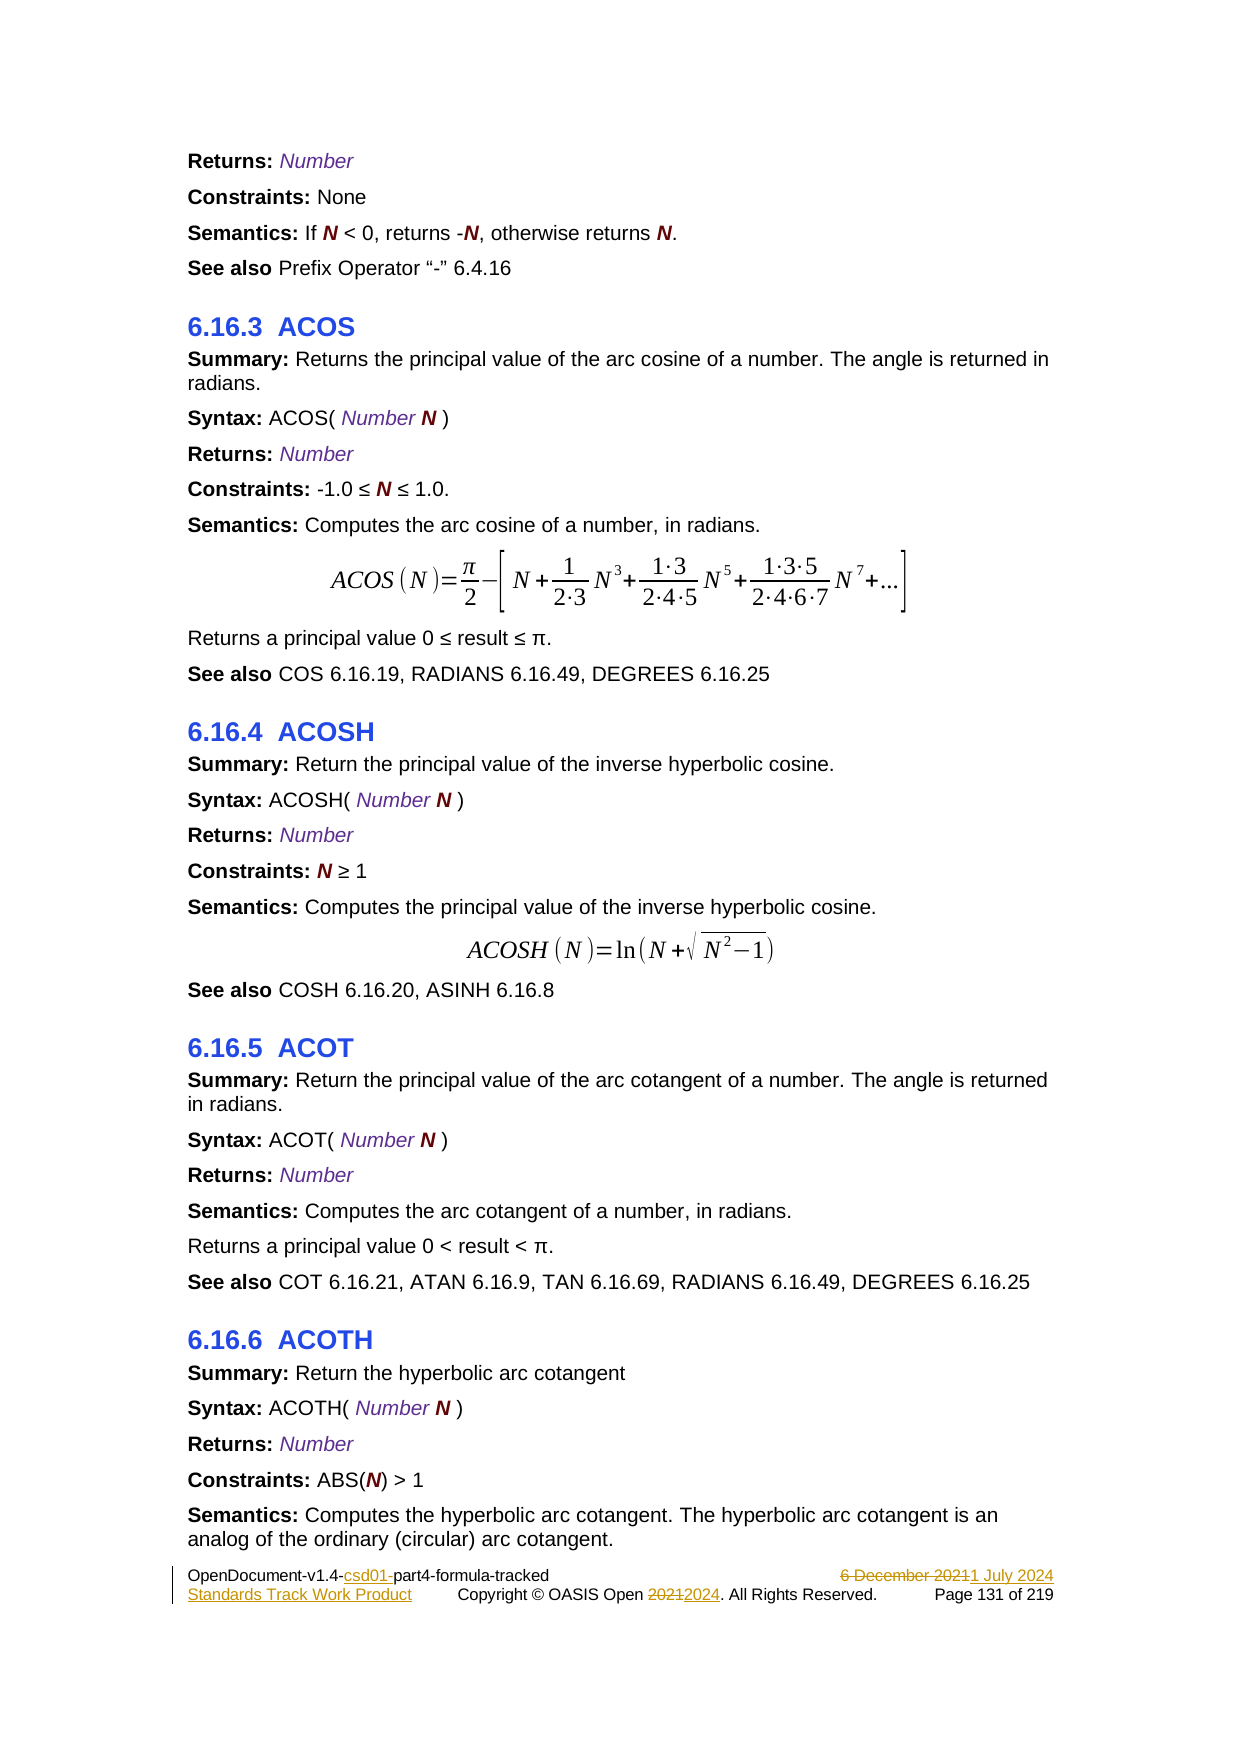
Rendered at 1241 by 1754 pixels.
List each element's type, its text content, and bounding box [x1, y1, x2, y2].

subtitle ACOT [187, 1033, 1053, 1063]
text Returns a principal value 0 ≤ result ≤ π. [187, 626, 1053, 650]
subtitle ACOS [187, 311, 1053, 341]
subtitle ACOSH [187, 717, 1053, 747]
text See also COSH 6.16.20, ASINH 6.16.8 [187, 978, 1053, 1002]
text Returns: Number [187, 824, 1053, 847]
subtitle ACOTH [187, 1325, 1053, 1355]
text See also COT 6.16.21, ATAN 6.16.9, TAN 6.16.69, RADIANS 6.16.49, DEGREES 6.16.25 [187, 1271, 1053, 1294]
text Summary: Return the hyperbolic arc cotangent [187, 1361, 1053, 1385]
text Syntax: ACOTH( Number N ) [187, 1397, 1053, 1420]
text Syntax: ACOS( Number N ) [187, 407, 1053, 430]
text Constraints: N ≥ 1 [187, 859, 1053, 883]
text Constraints: None [187, 186, 1053, 209]
text Semantics: Computes the hyperbolic arc cotangent. The hyperbolic arc cotangent is an analog of the ordinary (circular) arc cotangent. [187, 1504, 1053, 1551]
text Constraints: -1.0 ≤ N ≤ 1.0. [187, 478, 1053, 501]
text Syntax: ACOT( Number N ) [187, 1128, 1053, 1152]
text Summary: Return the principal value of the inverse hyperbolic cosine. [187, 753, 1053, 776]
text Semantics: If N < 0, returns -N, otherwise returns N. [187, 221, 1053, 245]
text Semantics: Computes the arc cotangent of a number, in radians. [187, 1199, 1053, 1223]
text Returns: Number [187, 442, 1053, 466]
text Returns: Number [187, 1164, 1053, 1187]
text Syntax: ACOSH( Number N ) [187, 788, 1053, 812]
text Semantics: Computes the principal value of the inverse hyperbolic cosine. [187, 895, 1053, 919]
text Constraints: ABS(N) > 1 [187, 1468, 1053, 1492]
text Returns: Number [187, 1432, 1053, 1456]
text Summary: Return the principal value of the arc cotangent of a number. The angle is returned in radians. [187, 1069, 1053, 1116]
text Returns a principal value 0 < result < π. [187, 1235, 1053, 1258]
text See also Prefix Operator “-” 6.4.16 [187, 257, 1053, 280]
text Returns: Number [187, 150, 1053, 173]
text Summary: Returns the principal value of the arc cosine of a number. The angle is returned in radians. [187, 347, 1053, 394]
text See also COS 6.16.19, RADIANS 6.16.49, DEGREES 6.16.25 [187, 662, 1053, 686]
text Semantics: Computes the arc cosine of a number, in radians. [187, 513, 1053, 537]
